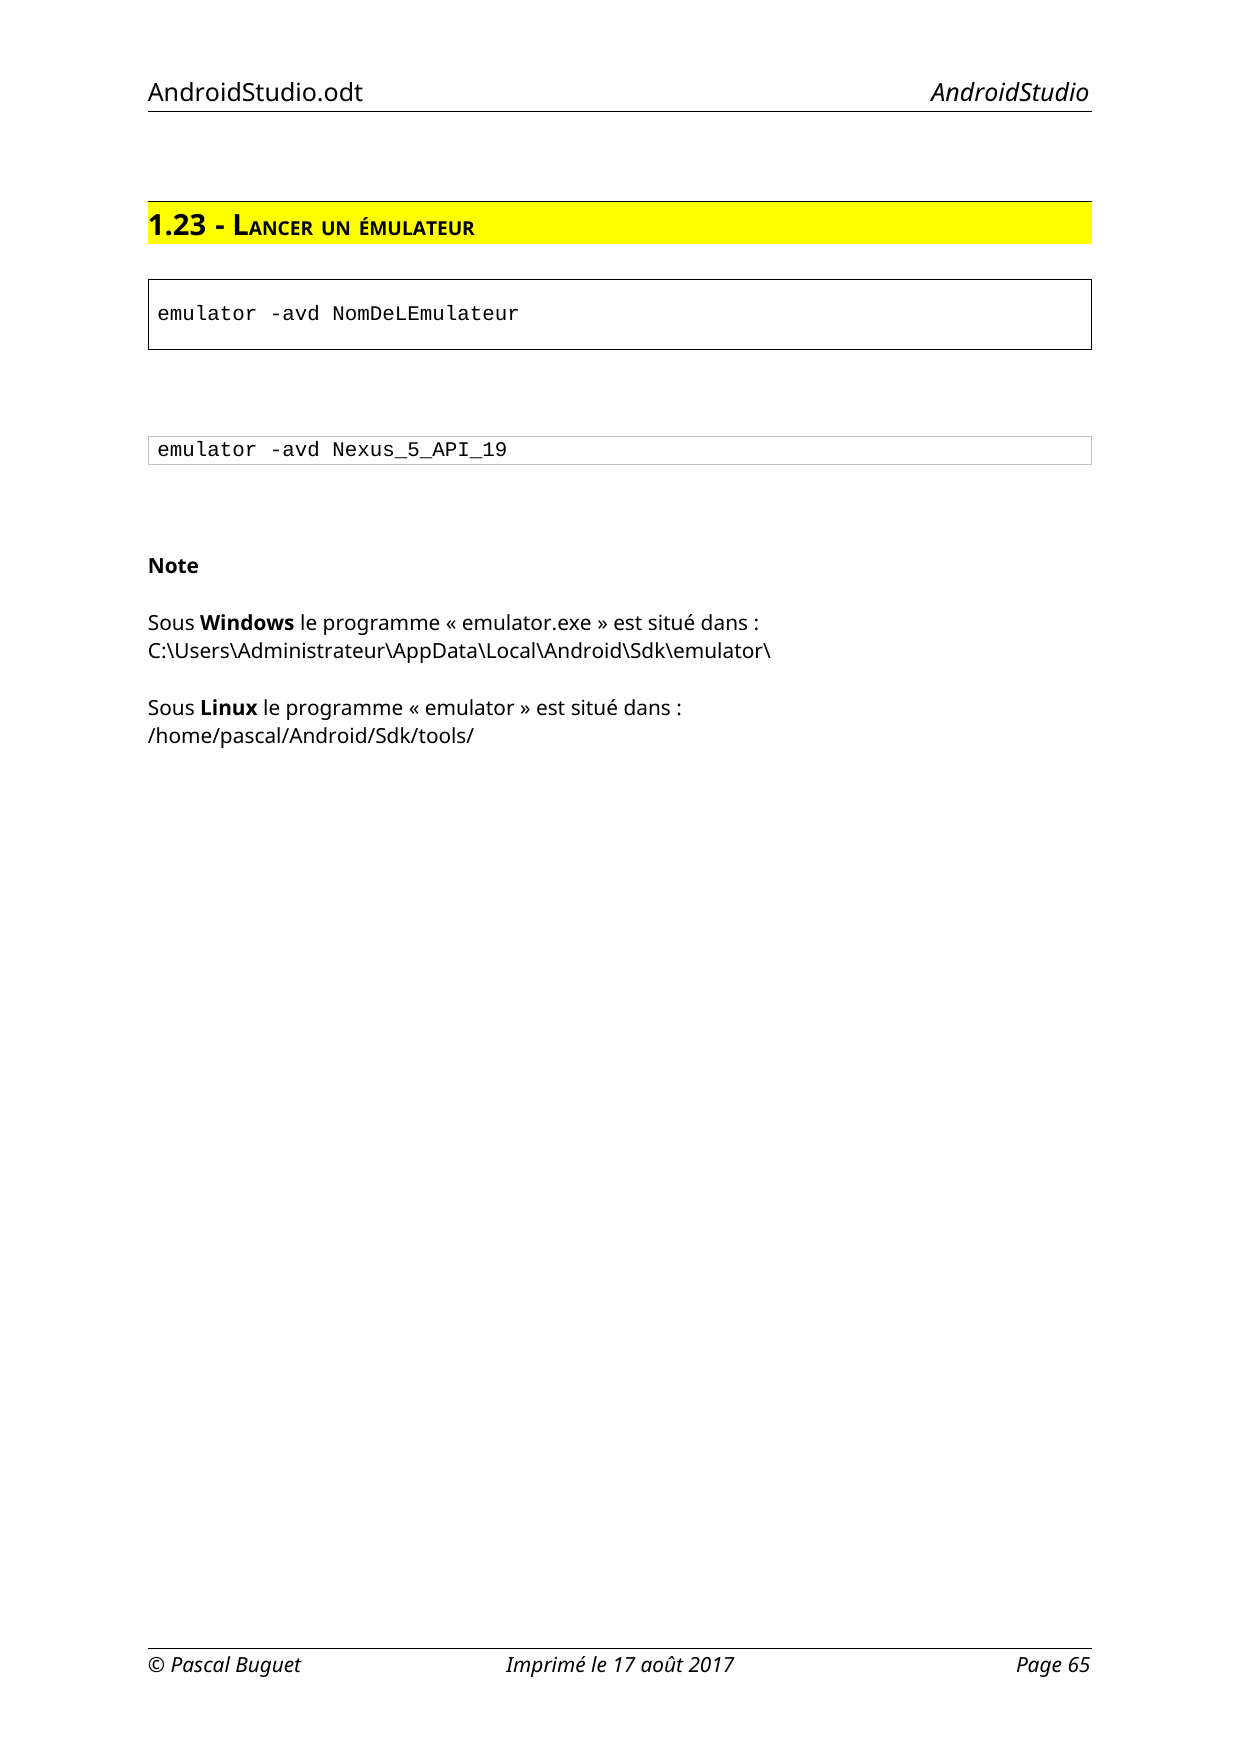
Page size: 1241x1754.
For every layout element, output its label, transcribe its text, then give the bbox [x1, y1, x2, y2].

text /home/pascal/Android/Sdk/tools/ [148, 721, 1092, 750]
text Sous Linux le programme « emulator » est situé dans : [148, 693, 1092, 721]
text C:\Users\Administrateur\AppData\Local\Android\Sdk\emulator\ [148, 636, 1092, 664]
text Note [148, 551, 1092, 579]
text emulator -avd NomDeLEmulateur [149, 280, 1091, 349]
subtitle - Lancer un émulateur [148, 202, 1092, 244]
text emulator -avd Nexus_5_API_19 [149, 437, 1091, 464]
text Sous Windows le programme « emulator.exe » est situé dans : [148, 608, 1092, 636]
